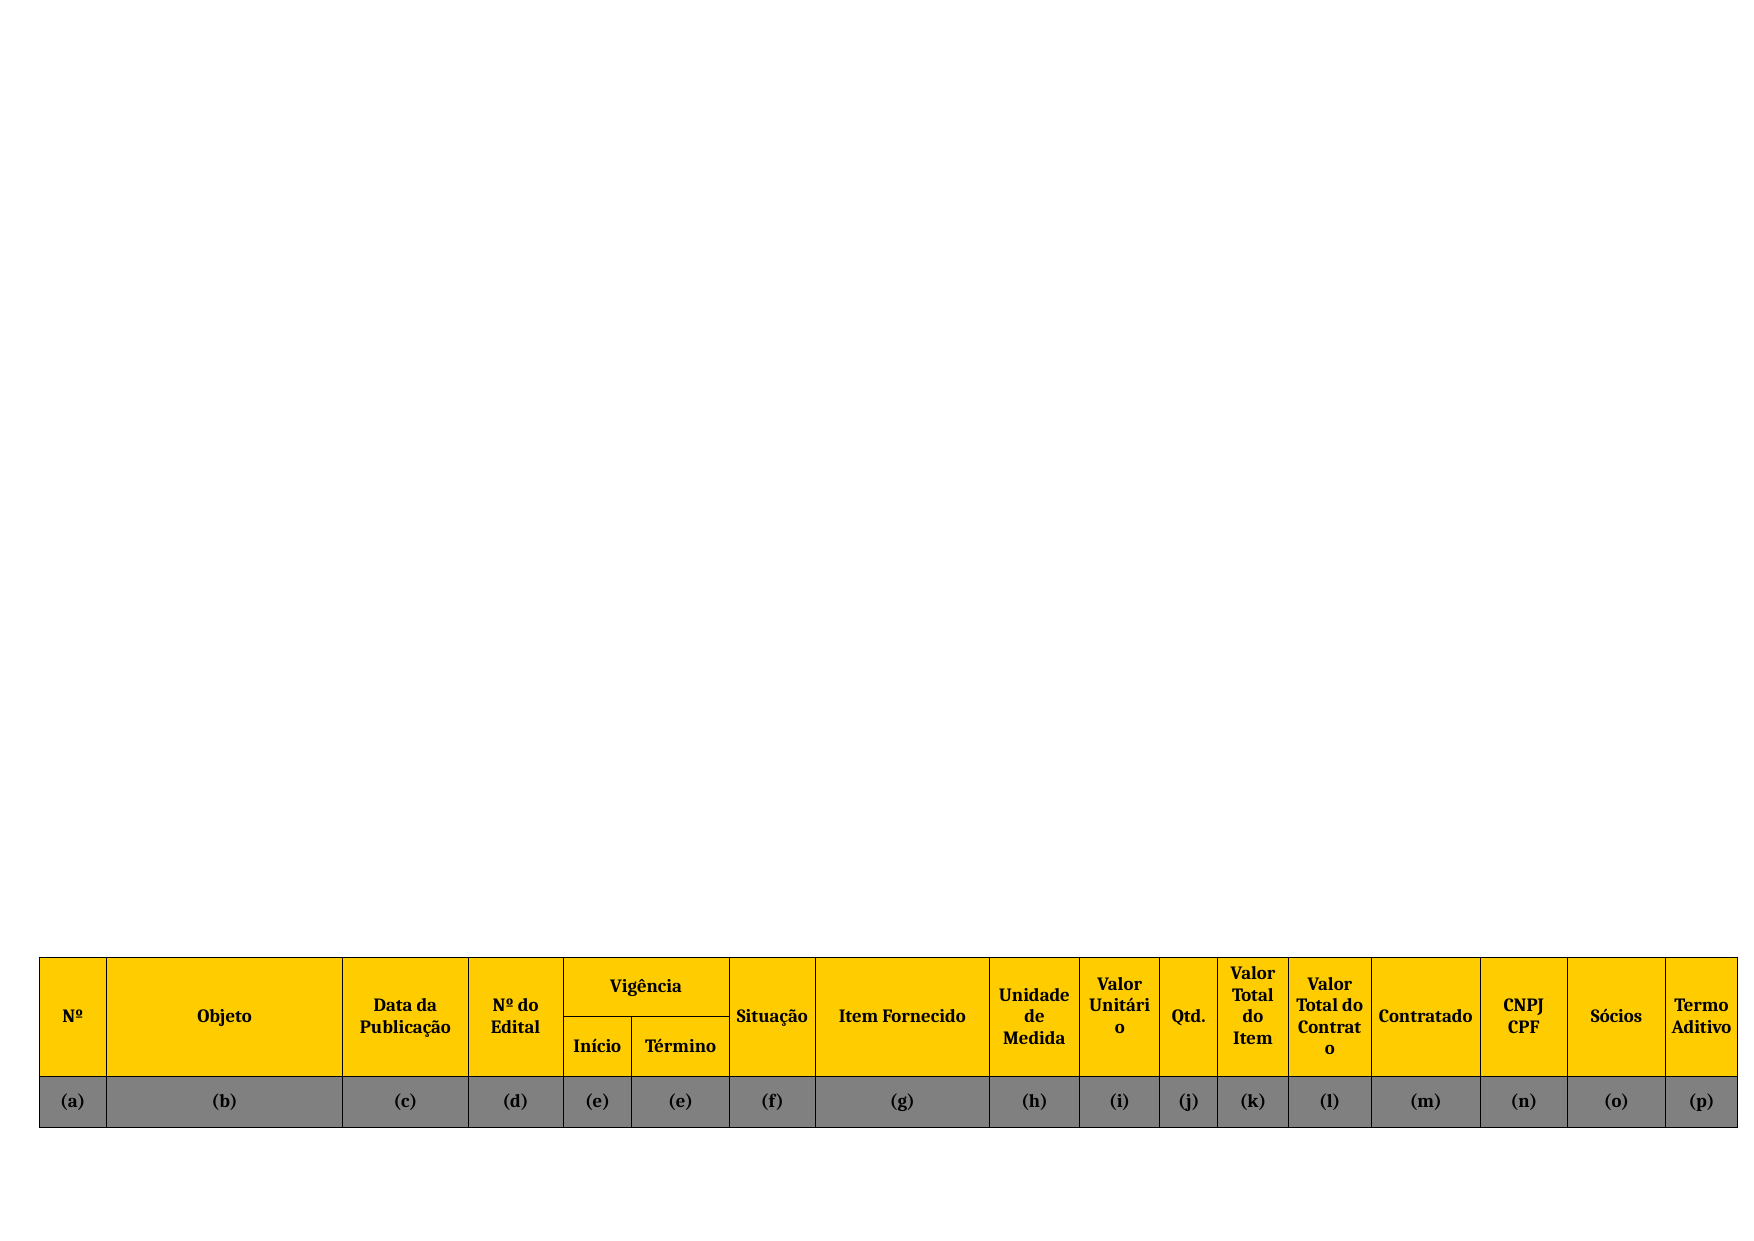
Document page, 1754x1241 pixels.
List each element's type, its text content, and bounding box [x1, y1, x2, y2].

table_cell Término [632, 1017, 729, 1076]
table_header Termo Aditivo [1666, 958, 1737, 1076]
table_header Item Fornecido [816, 958, 989, 1076]
table_header Qtd. [1160, 958, 1217, 1076]
table_header Valor Total do Contrato [1289, 958, 1371, 1076]
table_header Valor Total do Item [1218, 958, 1288, 1076]
table_cell (g) [816, 1077, 989, 1127]
table_header Nº do Edital [469, 958, 563, 1076]
table_cell (e) [632, 1077, 729, 1127]
table_header Objeto [107, 958, 342, 1076]
table_cell Início [564, 1017, 631, 1076]
table_cell (i) [1080, 1077, 1159, 1127]
table_cell (n) [1481, 1077, 1567, 1127]
table_cell (l) [1289, 1077, 1371, 1127]
table_cell (j) [1160, 1077, 1217, 1127]
table_header Vigência [564, 958, 729, 1016]
table_header Unidade de Medida [990, 958, 1079, 1076]
table_header Valor Unitário [1080, 958, 1159, 1076]
table_header Contratado [1372, 958, 1480, 1076]
table_cell (m) [1372, 1077, 1480, 1127]
table_cell (k) [1218, 1077, 1288, 1127]
table_cell (b) [107, 1077, 342, 1127]
table_cell (c) [343, 1077, 468, 1127]
table_header Situação [730, 958, 815, 1076]
table_cell (o) [1568, 1077, 1665, 1127]
table_cell (a) [40, 1077, 106, 1127]
table_cell (f) [730, 1077, 815, 1127]
table_cell (h) [990, 1077, 1079, 1127]
table_cell (p) [1666, 1077, 1737, 1127]
table_cell (e) [564, 1077, 631, 1127]
table_cell (d) [469, 1077, 563, 1127]
table_header Sócios [1568, 958, 1665, 1076]
table_header Nº [40, 958, 106, 1076]
table_header CNPJ CPF [1481, 958, 1567, 1076]
table_header Data da Publicação [343, 958, 468, 1076]
